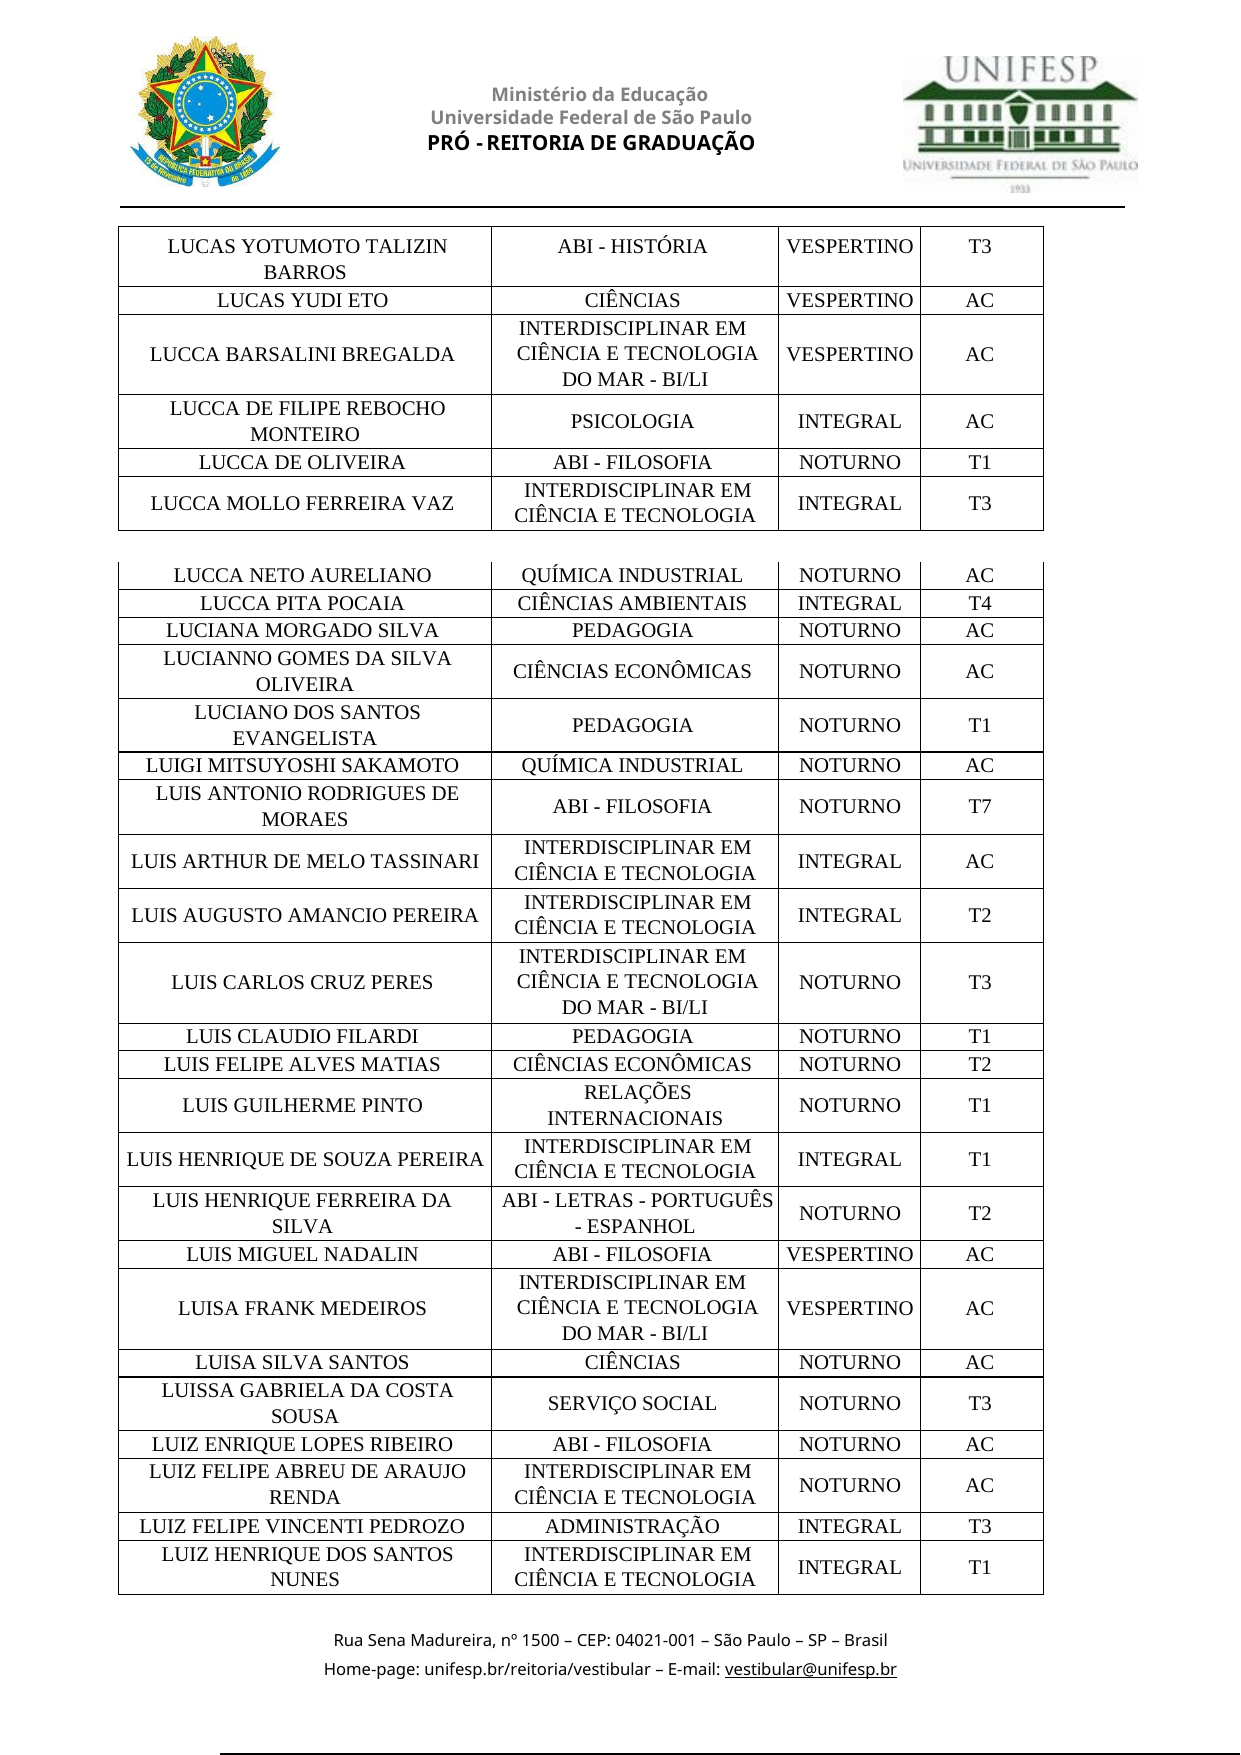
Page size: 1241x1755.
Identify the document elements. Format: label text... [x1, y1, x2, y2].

table_cell T3 [921, 1513, 1043, 1540]
table_cell INTERDISCIPLINAR EM CIÊNCIA E TECNOLOGIA DO MAR - BI/LI [492, 943, 778, 1023]
table_cell LUISA SILVA SANTOS [119, 1350, 491, 1376]
table_cell QUÍMICA INDUSTRIAL [492, 753, 778, 779]
table_cell INTERDISCIPLINAR EM CIÊNCIA E TECNOLOGIA [492, 477, 778, 530]
table_cell LUIZ FELIPE ABREU DE ARAUJO RENDA [119, 1459, 491, 1512]
table_header AC [921, 562, 1043, 589]
table_cell INTEGRAL [779, 395, 920, 448]
table_cell LUCIANO DOS SANTOS EVANGELISTA [119, 699, 491, 751]
table_cell INTEGRAL [779, 477, 920, 530]
table_header NOTURNO [779, 562, 920, 589]
table_cell CIÊNCIAS ECONÔMICAS [492, 645, 778, 698]
table_cell INTERDISCIPLINAR EM CIÊNCIA E TECNOLOGIA DO MAR - BI/LI [492, 315, 778, 394]
table_cell LUCCA DE FILIPE REBOCHO MONTEIRO [119, 395, 491, 448]
table_cell AC [921, 1459, 1043, 1512]
table_cell ADMINISTRAÇÃO [492, 1513, 778, 1540]
table_cell PEDAGOGIA [492, 618, 778, 644]
table_cell INTERDISCIPLINAR EM CIÊNCIA E TECNOLOGIA [492, 1133, 778, 1186]
table_cell NOTURNO [779, 943, 920, 1023]
table_header LUCCA NETO AURELIANO [119, 562, 491, 589]
table_cell NOTURNO [779, 1079, 920, 1132]
table_cell CIÊNCIAS [492, 1350, 778, 1376]
table_cell T3 [921, 477, 1043, 530]
table_cell INTERDISCIPLINAR EM CIÊNCIA E TECNOLOGIA DO MAR - BI/LI [492, 1269, 778, 1348]
table_cell LUIZ HENRIQUE DOS SANTOS NUNES [119, 1541, 491, 1594]
table_cell LUCCA PITA POCAIA [119, 590, 491, 617]
table_cell T1 [921, 449, 1043, 476]
table_cell INTEGRAL [779, 1513, 920, 1540]
table_cell NOTURNO [779, 1350, 920, 1376]
table_cell AC [921, 1350, 1043, 1376]
table_cell ABI - FILOSOFIA [492, 1241, 778, 1268]
table_cell NOTURNO [779, 1187, 920, 1240]
table_cell T3 [921, 1378, 1043, 1430]
table_cell CIÊNCIAS ECONÔMICAS [492, 1051, 778, 1078]
table_cell AC [921, 1241, 1043, 1268]
table_cell T2 [921, 1051, 1043, 1078]
table_cell INTERDISCIPLINAR EM CIÊNCIA E TECNOLOGIA [492, 1541, 778, 1594]
table_cell LUCCA DE OLIVEIRA [119, 449, 491, 476]
table_cell INTEGRAL [779, 1541, 920, 1594]
table_cell PEDAGOGIA [492, 699, 778, 751]
table_cell VESPERTINO [779, 287, 920, 314]
table_cell LUCAS YUDI ETO [119, 287, 491, 314]
table_cell AC [921, 1269, 1043, 1348]
table_cell NOTURNO [779, 449, 920, 476]
table_cell AC [921, 287, 1043, 314]
table_cell AC [921, 753, 1043, 779]
table_cell T2 [921, 889, 1043, 942]
table_cell LUCAS YOTUMOTO TALIZIN BARROS [119, 227, 491, 286]
table_cell T3 [921, 227, 1043, 286]
table_cell NOTURNO [779, 1024, 920, 1050]
table_cell VESPERTINO [779, 227, 920, 286]
table_cell T1 [921, 1079, 1043, 1132]
table_cell PSICOLOGIA [492, 395, 778, 448]
table_cell T7 [921, 780, 1043, 833]
table_cell NOTURNO [779, 1459, 920, 1512]
table_cell VESPERTINO [779, 315, 920, 394]
table_cell AC [921, 315, 1043, 394]
table_cell INTEGRAL [779, 1133, 920, 1186]
table_cell INTEGRAL [779, 835, 920, 888]
table_cell PEDAGOGIA [492, 1024, 778, 1050]
table_cell NOTURNO [779, 645, 920, 698]
table_cell AC [921, 835, 1043, 888]
table_cell T2 [921, 1187, 1043, 1240]
table_cell VESPERTINO [779, 1269, 920, 1348]
table_cell NOTURNO [779, 1051, 920, 1078]
table_cell NOTURNO [779, 699, 920, 751]
table_cell LUISSA GABRIELA DA COSTA SOUSA [119, 1378, 491, 1430]
table_cell LUCCA MOLLO FERREIRA VAZ [119, 477, 491, 530]
table_cell LUIS AUGUSTO AMANCIO PEREIRA [119, 889, 491, 942]
table_cell ABI - FILOSOFIA [492, 449, 778, 476]
table_cell LUIS ARTHUR DE MELO TASSINARI [119, 835, 491, 888]
table_cell LUIZ ENRIQUE LOPES RIBEIRO [119, 1431, 491, 1458]
table_cell LUCCA BARSALINI BREGALDA [119, 315, 491, 394]
table_cell LUIS GUILHERME PINTO [119, 1079, 491, 1132]
table_cell NOTURNO [779, 780, 920, 833]
table_cell VESPERTINO [779, 1241, 920, 1268]
table_cell LUIZ FELIPE VINCENTI PEDROZO [119, 1513, 491, 1540]
table_cell LUIS CARLOS CRUZ PERES [119, 943, 491, 1023]
table_cell LUISA FRANK MEDEIROS [119, 1269, 491, 1348]
table_cell INTERDISCIPLINAR EM CIÊNCIA E TECNOLOGIA [492, 835, 778, 888]
table_cell LUCIANA MORGADO SILVA [119, 618, 491, 644]
table_cell ABI - LETRAS - PORTUGUÊS - ESPANHOL [492, 1187, 778, 1240]
table_cell SERVIÇO SOCIAL [492, 1378, 778, 1430]
table_cell LUIS HENRIQUE DE SOUZA PEREIRA [119, 1133, 491, 1186]
table_cell NOTURNO [779, 753, 920, 779]
table_cell LUIS ANTONIO RODRIGUES DE MORAES [119, 780, 491, 833]
table_cell NOTURNO [779, 1378, 920, 1430]
table_header QUÍMICA INDUSTRIAL [492, 562, 778, 589]
table_cell INTERDISCIPLINAR EM CIÊNCIA E TECNOLOGIA [492, 889, 778, 942]
table_cell CIÊNCIAS AMBIENTAIS [492, 590, 778, 617]
table_cell LUCIANNO GOMES DA SILVA OLIVEIRA [119, 645, 491, 698]
table_cell AC [921, 645, 1043, 698]
table_cell ABI - FILOSOFIA [492, 1431, 778, 1458]
table_cell LUIS MIGUEL NADALIN [119, 1241, 491, 1268]
table_cell T1 [921, 1541, 1043, 1594]
table_cell ABI - FILOSOFIA [492, 780, 778, 833]
table_cell LUIS FELIPE ALVES MATIAS [119, 1051, 491, 1078]
table_cell INTEGRAL [779, 590, 920, 617]
table_cell RELAÇÕES INTERNACIONAIS [492, 1079, 778, 1132]
table_cell LUIS CLAUDIO FILARDI [119, 1024, 491, 1050]
table_cell T1 [921, 1024, 1043, 1050]
table_cell T4 [921, 590, 1043, 617]
table_cell AC [921, 1431, 1043, 1458]
table_cell T1 [921, 1133, 1043, 1186]
table_cell AC [921, 618, 1043, 644]
table_cell INTERDISCIPLINAR EM CIÊNCIA E TECNOLOGIA [492, 1459, 778, 1512]
table_cell NOTURNO [779, 1431, 920, 1458]
table_cell NOTURNO [779, 618, 920, 644]
table_cell INTEGRAL [779, 889, 920, 942]
table_cell AC [921, 395, 1043, 448]
table_cell CIÊNCIAS [492, 287, 778, 314]
table_cell ABI - HISTÓRIA [492, 227, 778, 286]
table_cell T1 [921, 699, 1043, 751]
table_cell T3 [921, 943, 1043, 1023]
table_cell LUIGI MITSUYOSHI SAKAMOTO [119, 753, 491, 779]
table_cell LUIS HENRIQUE FERREIRA DA SILVA [119, 1187, 491, 1240]
